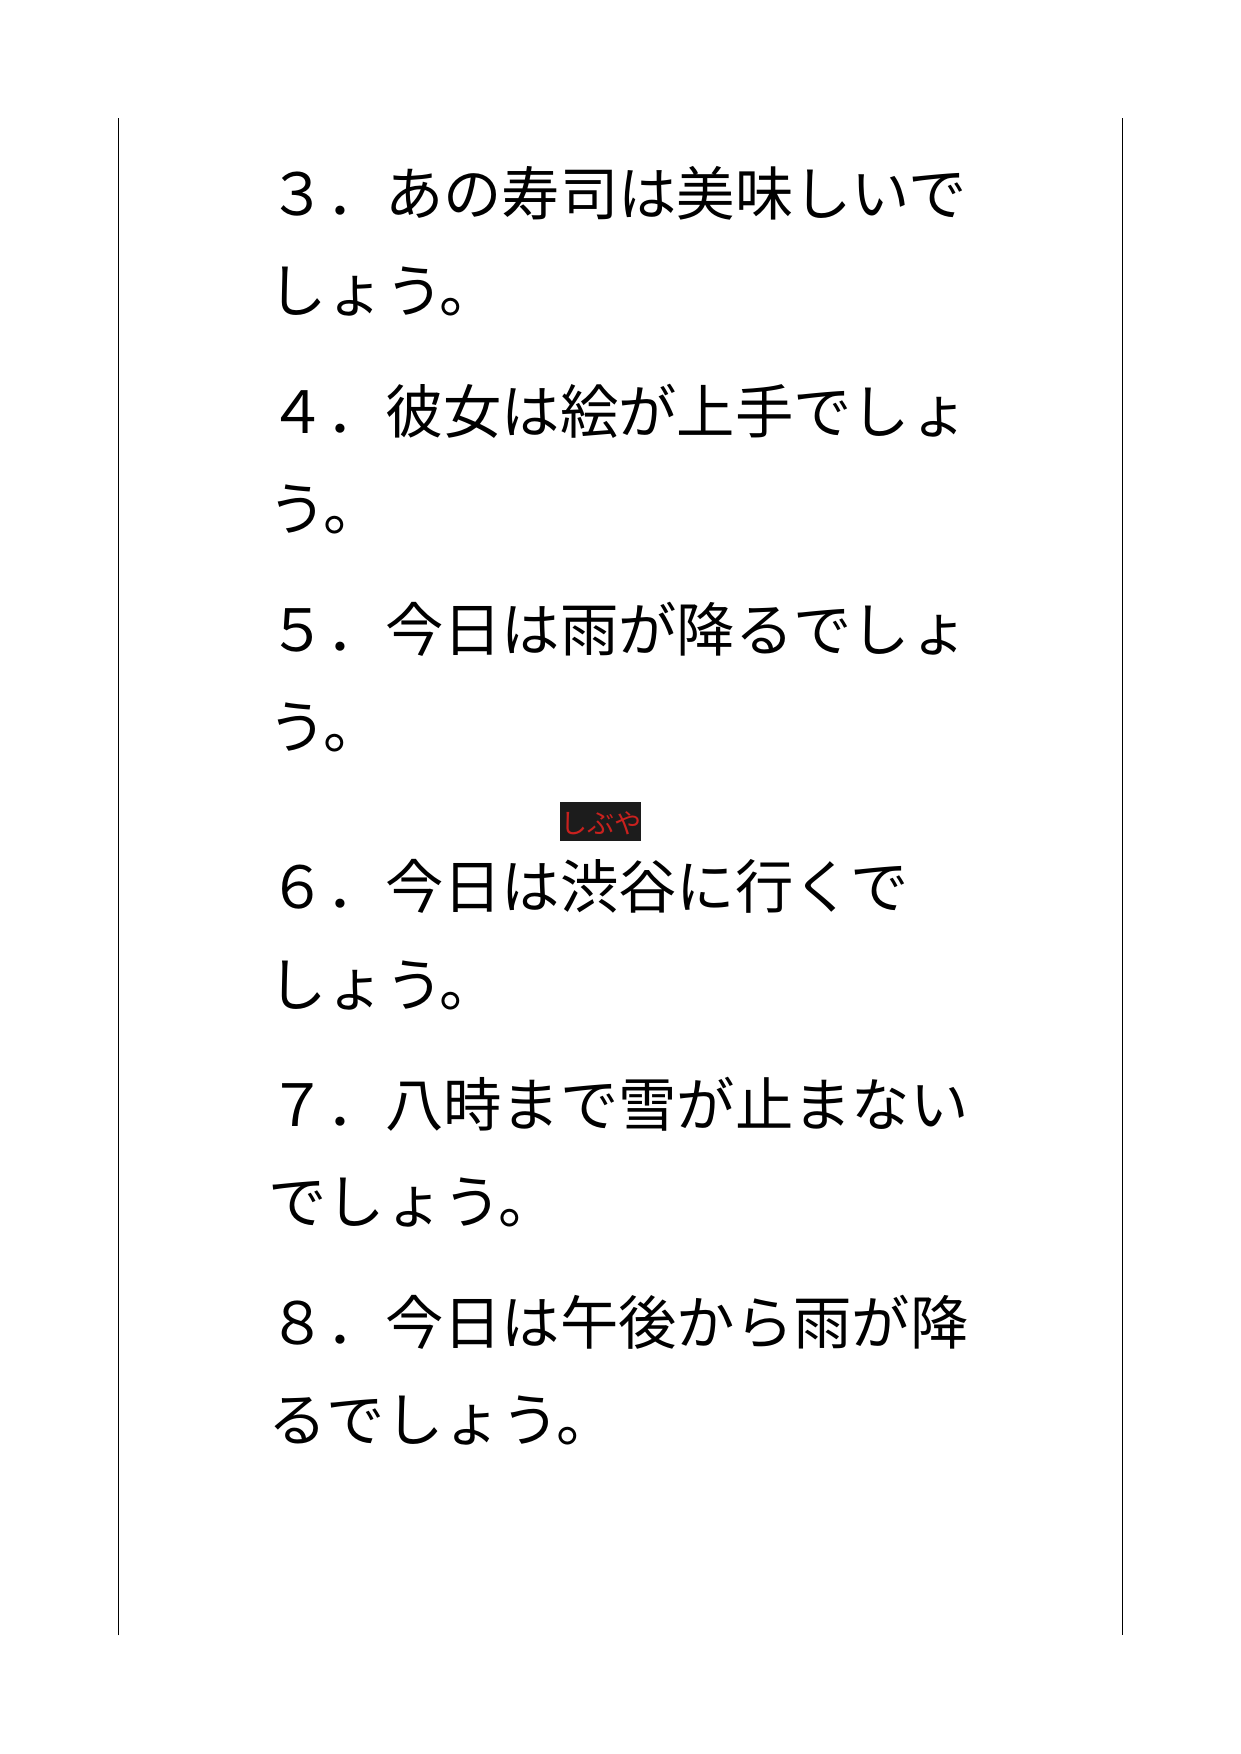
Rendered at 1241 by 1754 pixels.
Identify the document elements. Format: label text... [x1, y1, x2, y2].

text ５．今日は雨が降るでしょう。 [268, 584, 972, 766]
text ３．あの寿司は美味しいでしょう。 [268, 148, 972, 330]
text ７．八時まで雪が止まないでしょう。 [268, 1059, 972, 1241]
text ８．今日は午後から雨が降るでしょう。 [268, 1277, 972, 1458]
text ６．今日は渋谷しぶやに行くでしょう。 [268, 802, 972, 1023]
text ４．彼女は絵が上手でしょう。 [268, 366, 972, 548]
